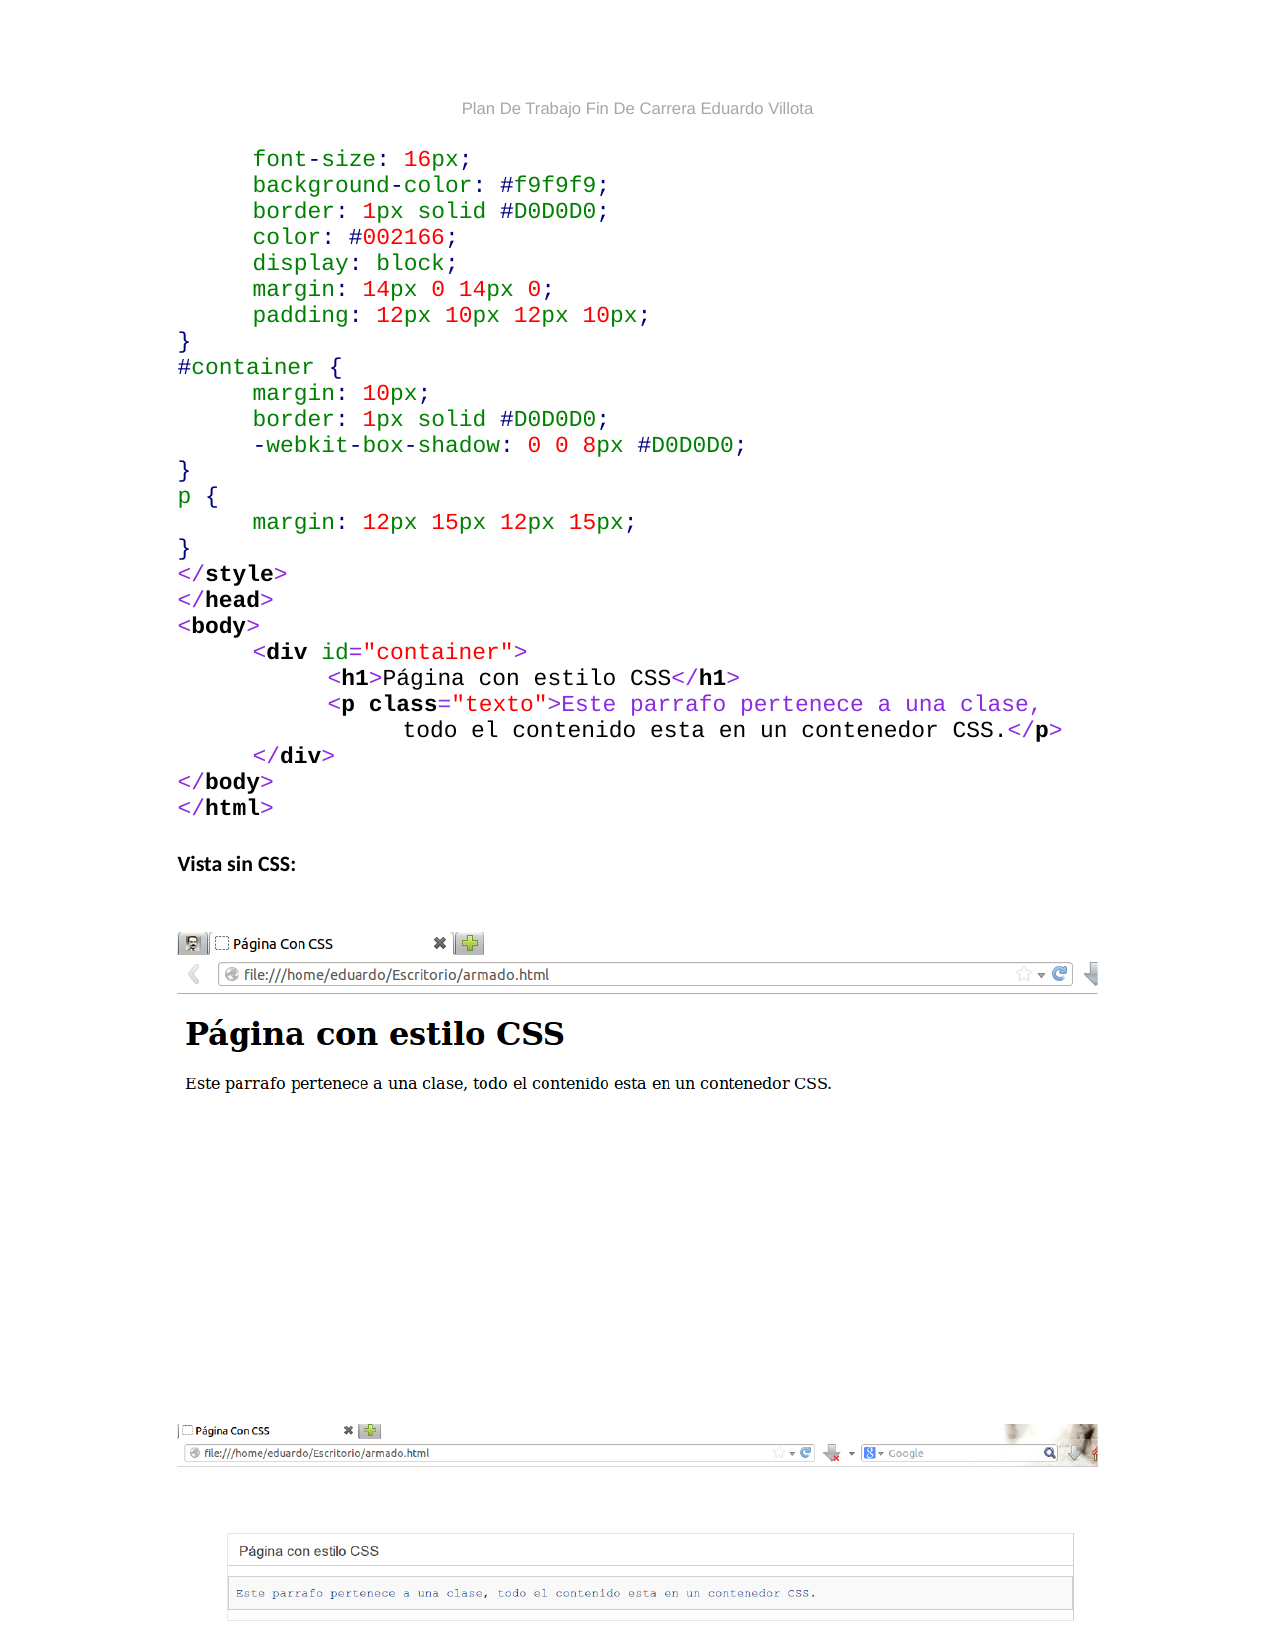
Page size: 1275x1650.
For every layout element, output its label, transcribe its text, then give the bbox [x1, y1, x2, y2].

text </style> [177, 563, 1098, 588]
text <h1>Página con estilo CSS</h1> [177, 666, 1098, 692]
text -webkit-box-shadow: 0 0 8px #D0D0D0; [177, 433, 1098, 459]
text margin: 12px 15px 12px 15px; [177, 511, 1098, 537]
text <body> [177, 614, 1098, 640]
text </head> [177, 588, 1098, 614]
picture [177, 932, 1098, 1225]
text #container { [177, 355, 1098, 381]
text p { [177, 485, 1098, 511]
text } [177, 329, 1098, 355]
text </html> [177, 796, 1098, 822]
text } [177, 537, 1098, 563]
text <p class="texto">Este parrafo pertenece a una clase, [177, 692, 1098, 718]
text margin: 14px 0 14px 0; [177, 277, 1098, 303]
text </body> [177, 770, 1098, 796]
text Vista sin CSS: [177, 850, 1098, 877]
text padding: 12px 10px 12px 10px; [177, 303, 1098, 329]
text background-color: #f9f9f9; [177, 173, 1098, 199]
text color: #002166; [177, 225, 1098, 251]
text } [177, 459, 1098, 485]
text border: 1px solid #D0D0D0; [177, 407, 1098, 433]
text <div id="container"> [177, 640, 1098, 666]
picture [177, 1424, 1098, 1650]
text font-size: 16px; [177, 148, 1098, 173]
text todo el contenido esta en un contenedor CSS.</p> </div> [177, 718, 1098, 770]
text display: block; [177, 251, 1098, 277]
text border: 1px solid #D0D0D0; [177, 199, 1098, 225]
text margin: 10px; [177, 381, 1098, 407]
